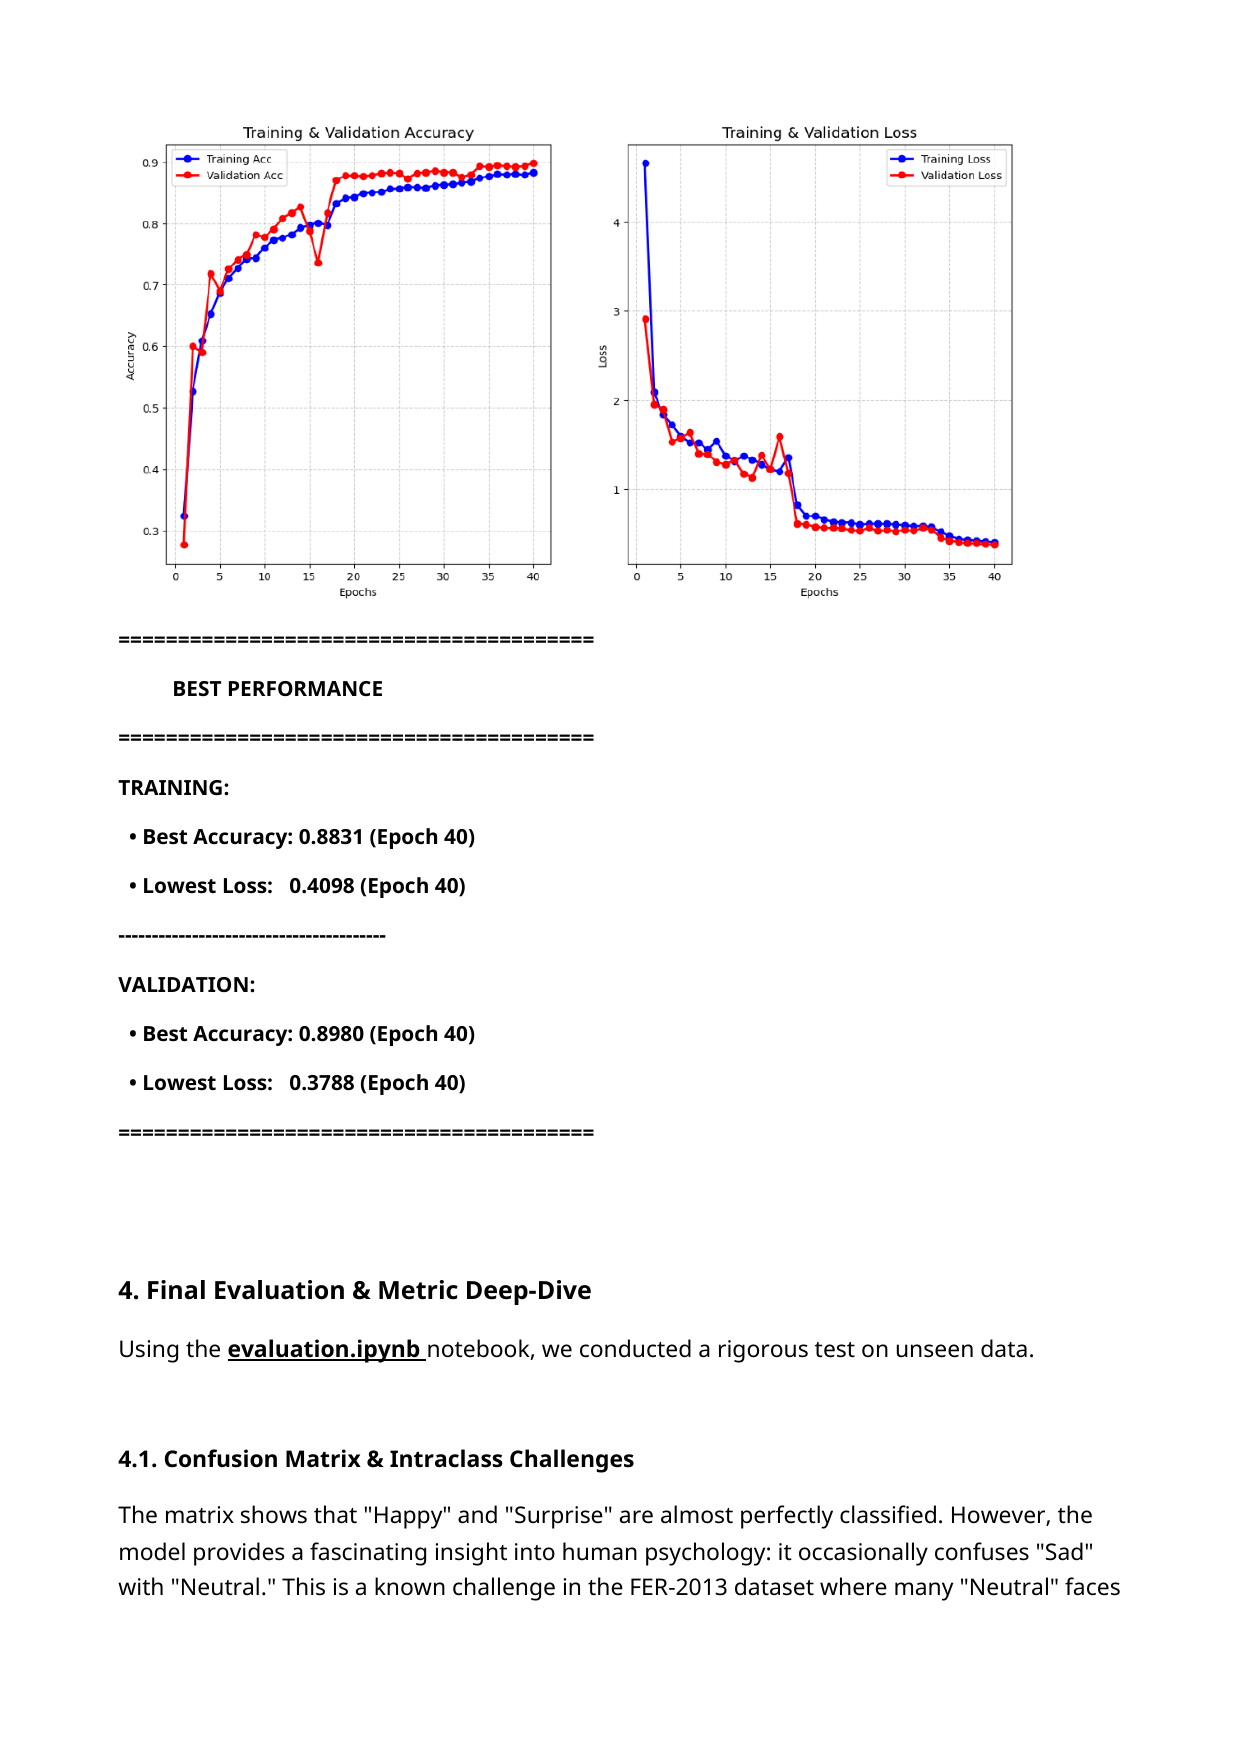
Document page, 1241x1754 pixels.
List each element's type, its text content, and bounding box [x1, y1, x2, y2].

text 4. Final Evaluation & Metric Deep-Dive [118, 1273, 1122, 1307]
text ======================================== [118, 625, 1122, 653]
text VALIDATION: [118, 970, 1122, 998]
text • Best Accuracy: 0.8831 (Epoch 40) [118, 822, 1122, 850]
text 4.1. Confusion Matrix & Intraclass Challenges [118, 1443, 1122, 1474]
text ======================================== [118, 723, 1122, 752]
text ---------------------------------------- [118, 921, 1122, 949]
text • Lowest Loss: 0.4098 (Epoch 40) [118, 871, 1122, 900]
text • Lowest Loss: 0.3788 (Epoch 40) [118, 1068, 1122, 1097]
text Using the evaluation.ipynb notebook, we conducted a rigorous test on unseen data. [118, 1333, 1122, 1364]
text • Best Accuracy: 0.8980 (Epoch 40) [118, 1019, 1122, 1047]
text BEST PERFORMANCE [118, 674, 1122, 703]
text TRAINING: [118, 773, 1122, 801]
text ======================================== [118, 1118, 1122, 1146]
text The matrix shows that "Happy" and "Surprise" are almost perfectly classified. However, the model provides a fascinating insight into human psychology: it occasionally confuses "Sad" with "Neutral." This is a known challenge in the FER-2013 dataset where many "Neutral" faces [118, 1499, 1122, 1603]
